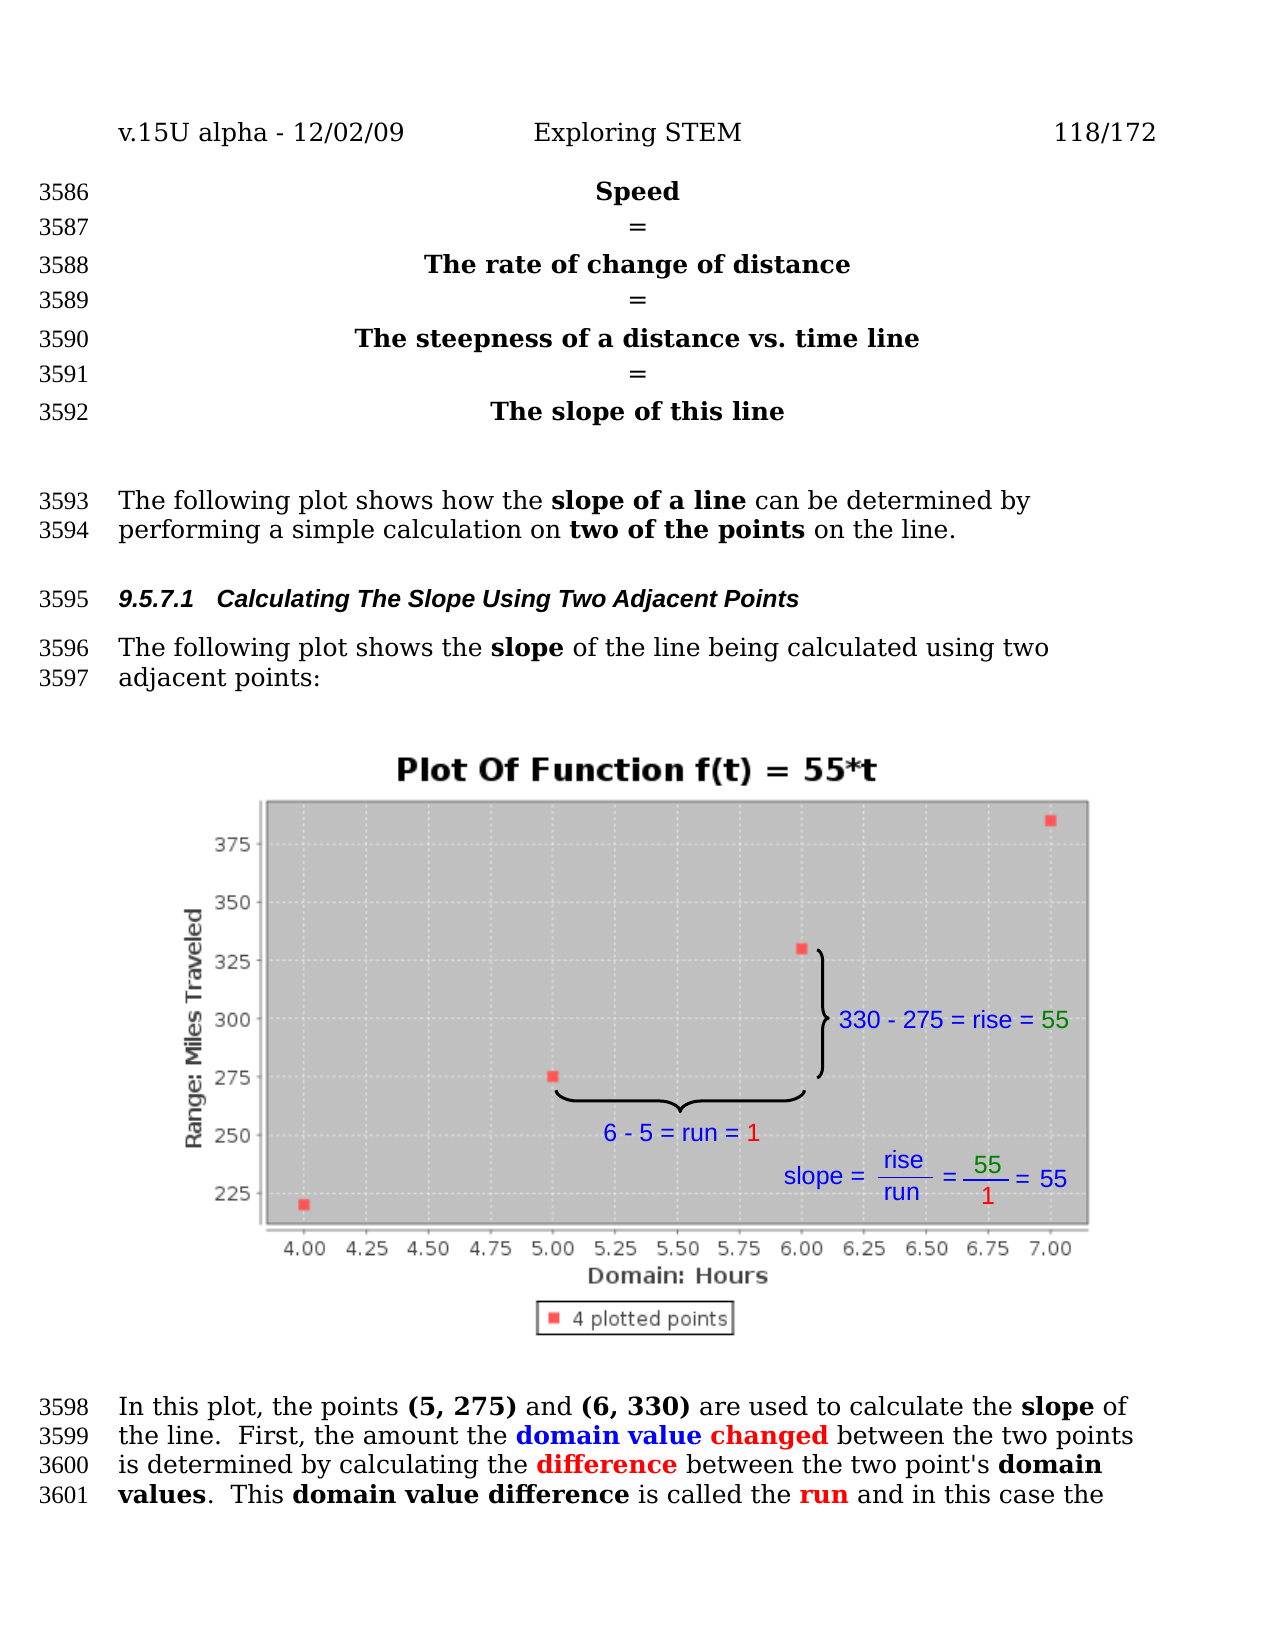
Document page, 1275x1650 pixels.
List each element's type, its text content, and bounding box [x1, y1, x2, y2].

text = [118, 359, 1157, 388]
text The following plot shows the slope of the line being calculated using two adjacent points: [118, 633, 1157, 692]
text Speed [118, 177, 1157, 206]
text The following plot shows how the slope of a line can be determined by performing a simple calculation on two of the points on the line. [118, 486, 1157, 545]
subtitle Calculating The Slope Using Two Adjacent Points [118, 584, 1157, 612]
text In this plot, the points (5, 275) and (6, 330) are used to calculate the slope of the line. First, the amount the domain value changed between the two points is determined by calculating the difference between the two point's domain values. This domain value difference is called the run and in this case the [118, 1392, 1157, 1509]
text = [118, 286, 1157, 315]
text The rate of change of distance [118, 250, 1157, 280]
text = [118, 212, 1157, 241]
text The steepness of a distance vs. time line [118, 324, 1157, 353]
text The slope of this line [118, 397, 1157, 427]
